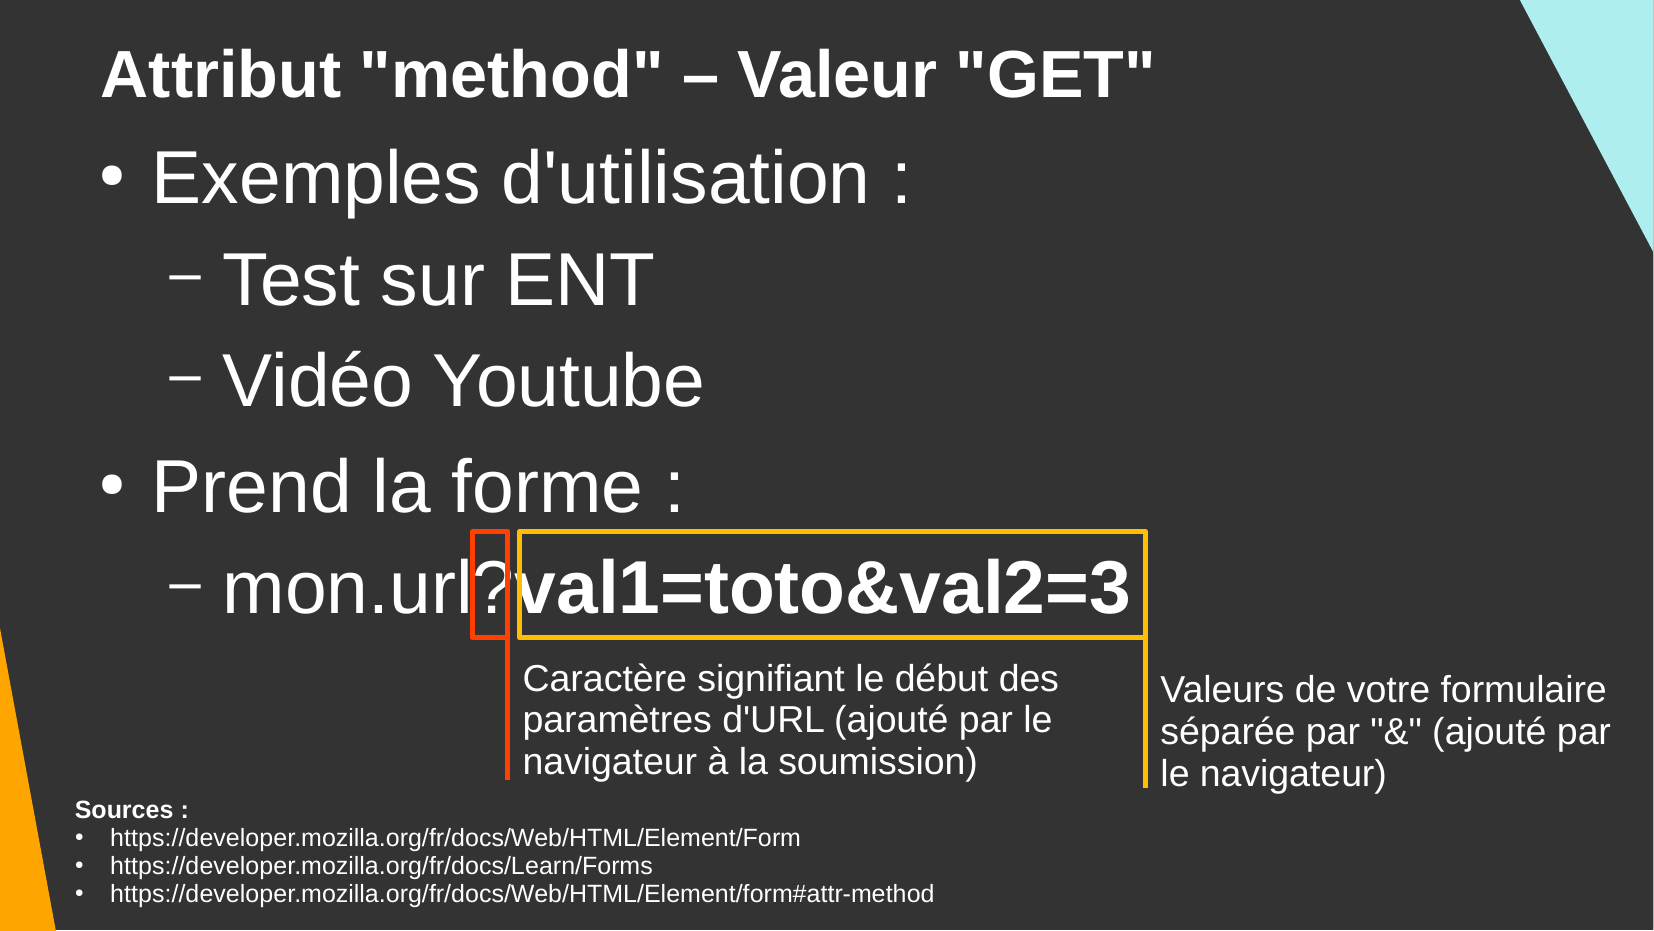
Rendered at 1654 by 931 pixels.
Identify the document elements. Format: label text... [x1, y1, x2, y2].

text_box Caractère signifiant le début des paramètres d'URL (ajouté par le navigateur à la soumission) [507, 649, 1123, 833]
list Exemples d'utilisation : Test sur ENT Vidéo Youtube Prend la forme : mon.url?val1=toto&val2=3 [522, 534, 1143, 635]
title Attribut "method" – Valeur "GET" [82, 37, 1571, 114]
list Exemples d'utilisation : Test sur ENT Vidéo Youtube Prend la forme : mon.url?val1=toto&val2=3 [80, 135, 1605, 674]
text_box [1519, 0, 1654, 254]
text_box Sources : https://developer.mozilla.org/fr/docs/Web/HTML/Element/Form https://developer.mozilla.org/fr/docs/Learn/Forms https://developer.mozilla.org/fr/docs/Web/HTML/Element/form#attr-method [60, 788, 1546, 916]
list Exemples d'utilisation : Test sur ENT Vidéo Youtube Prend la forme : mon.url?val1=toto&val2=3 [475, 534, 505, 635]
text_box Valeurs de votre formulaire séparée par "&" (ajouté par le navigateur) [1145, 661, 1630, 803]
text_box [0, 628, 56, 931]
